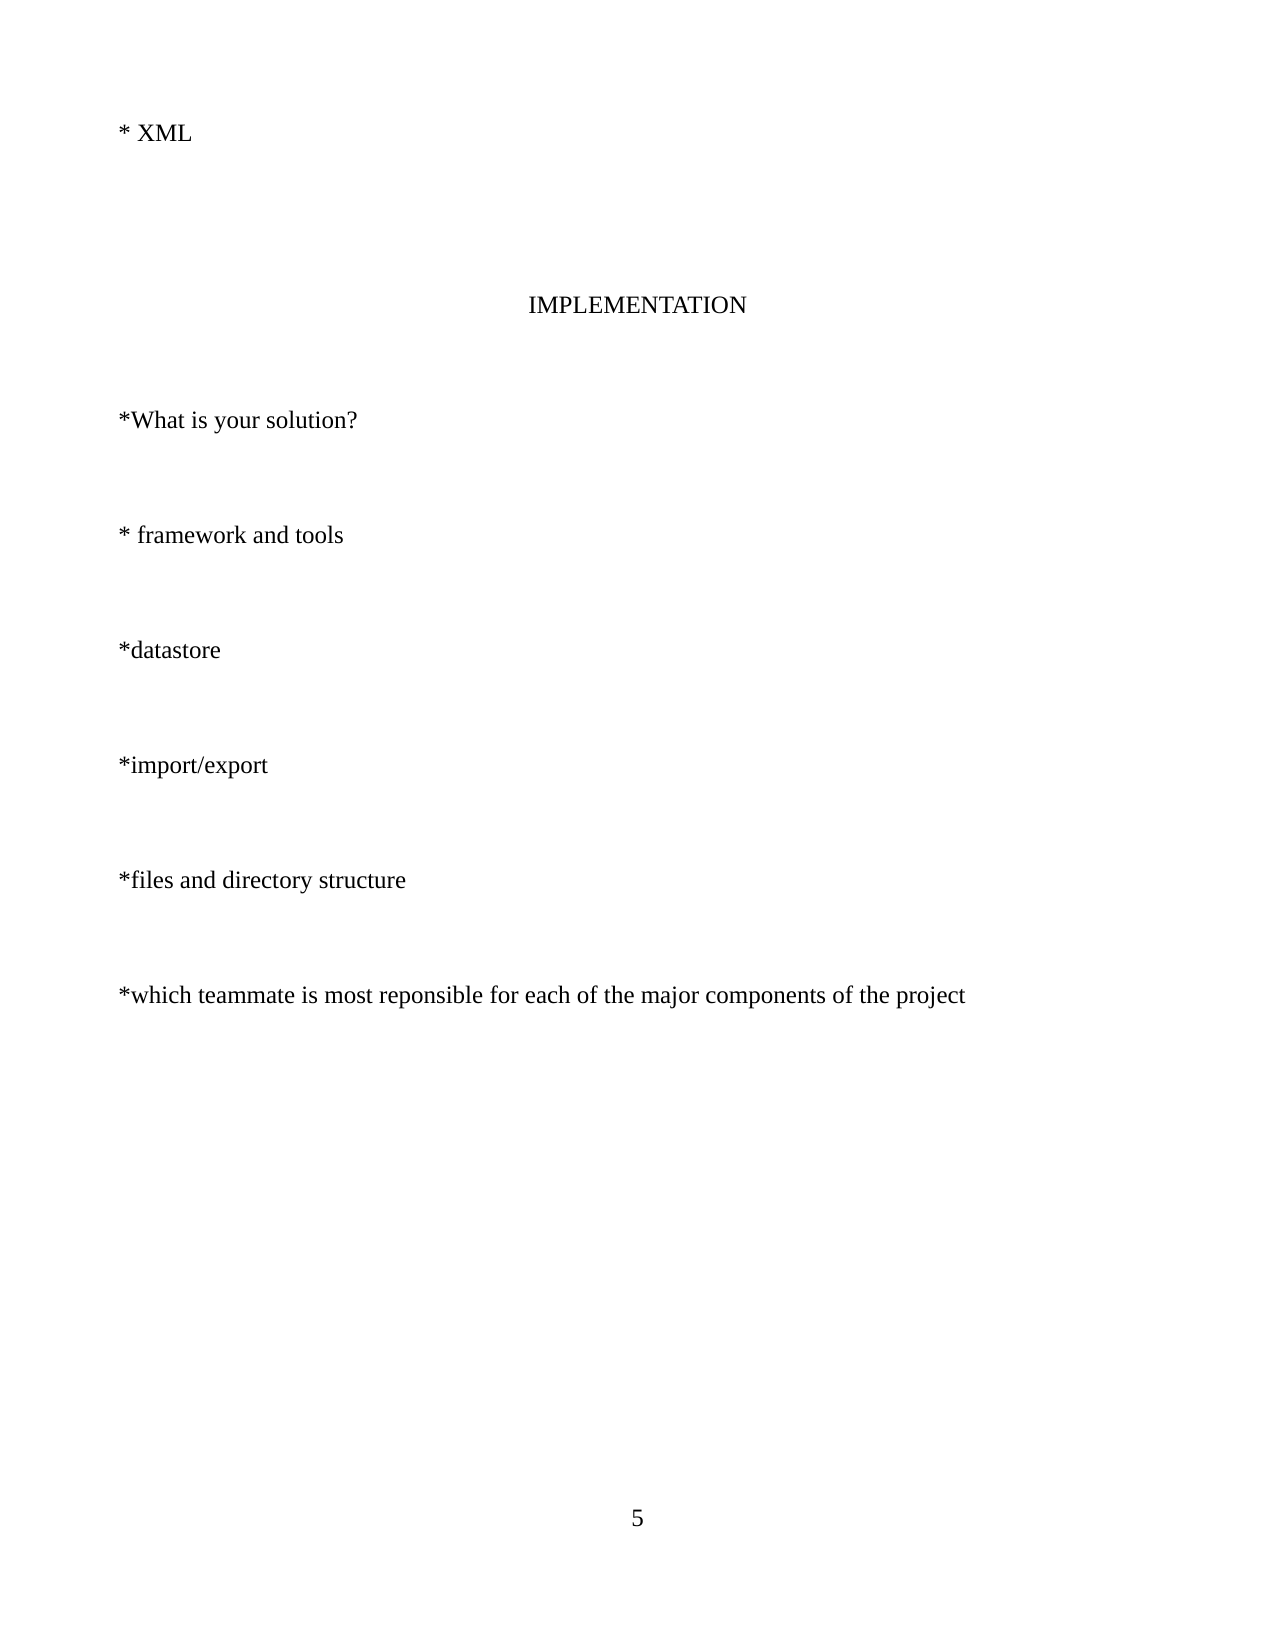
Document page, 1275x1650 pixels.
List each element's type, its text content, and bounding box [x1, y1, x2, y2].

list *What is your solution? [118, 406, 1157, 434]
text *datastore [118, 636, 1157, 664]
text *files and directory structure [118, 866, 1157, 894]
list * framework and tools [118, 521, 1157, 549]
text *import/export [118, 751, 1157, 779]
text *which teammate is most reponsible for each of the major components of the project [118, 981, 1157, 1009]
text * XML [118, 118, 1157, 147]
text IMPLEMENTATION [118, 291, 1157, 319]
